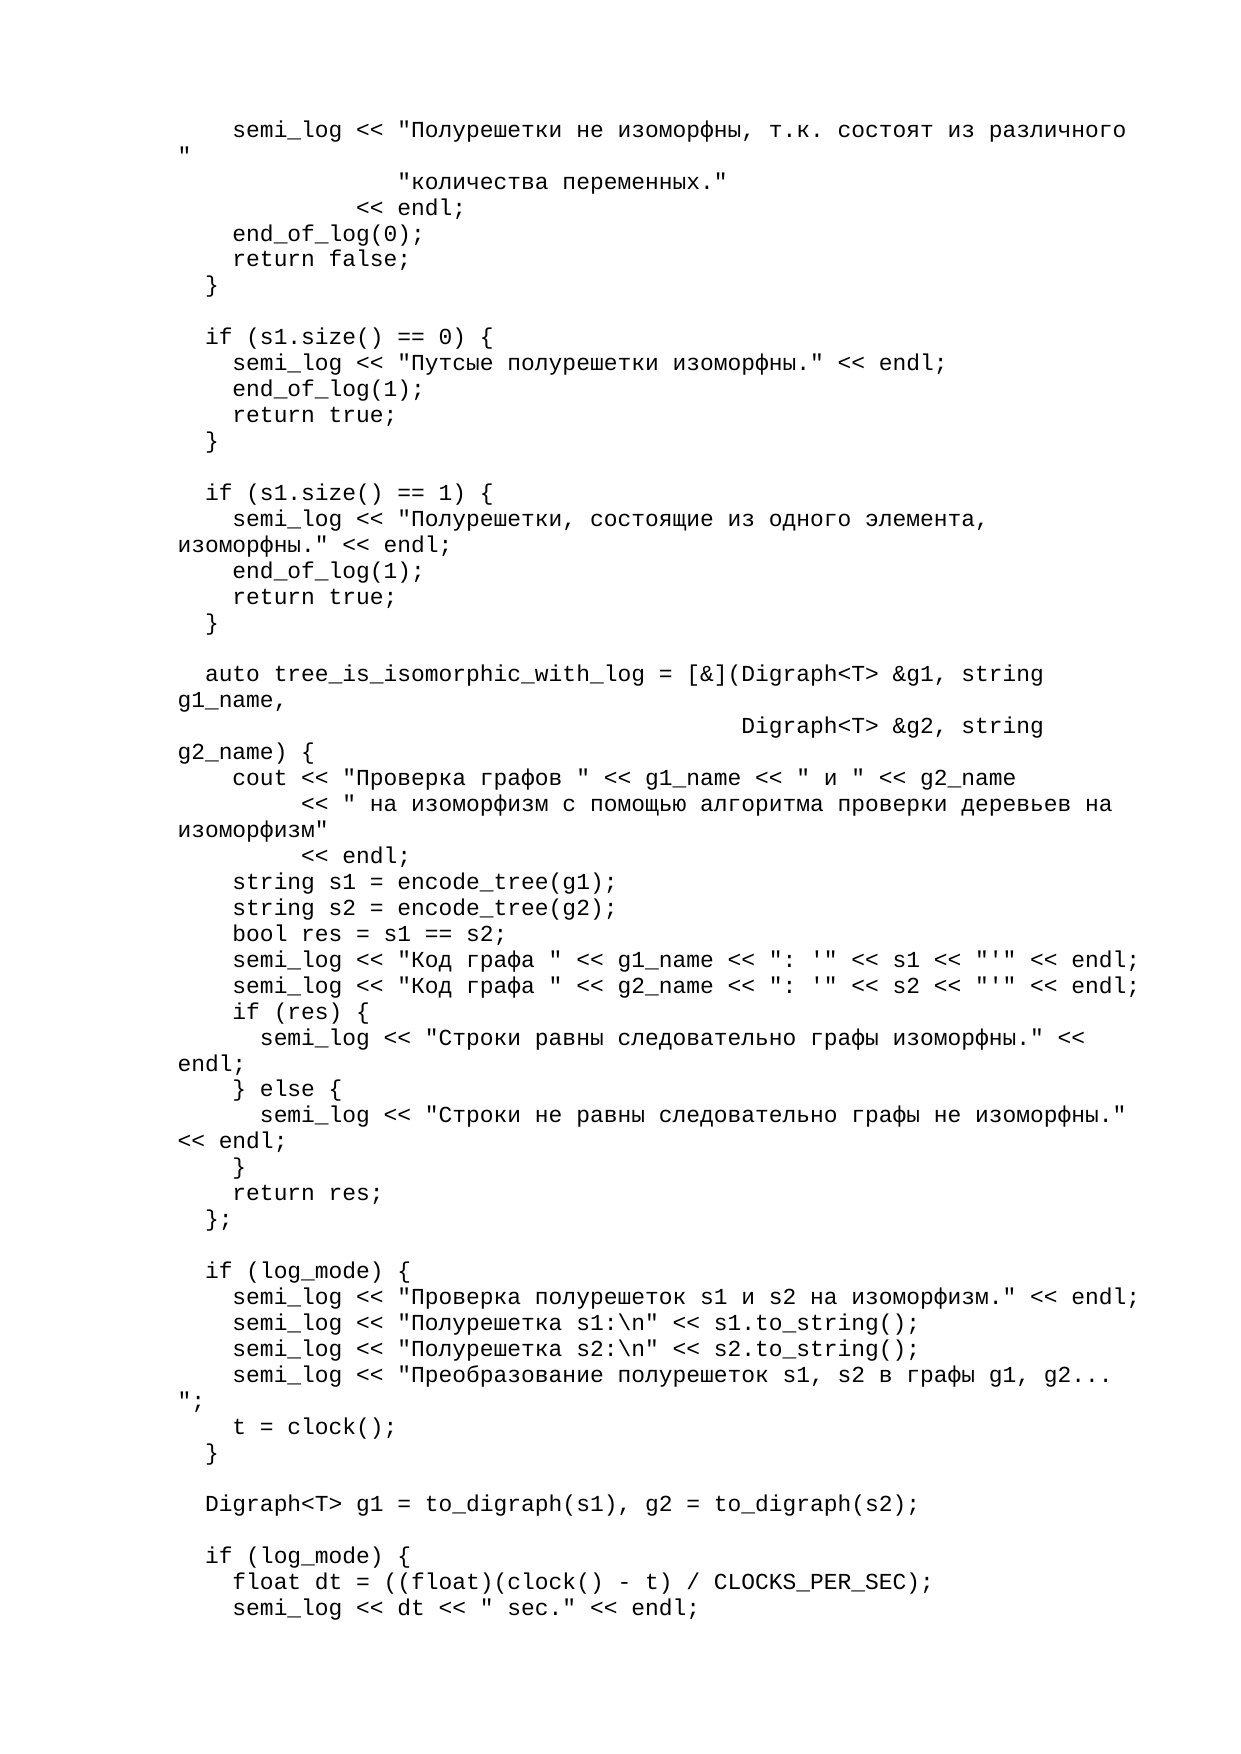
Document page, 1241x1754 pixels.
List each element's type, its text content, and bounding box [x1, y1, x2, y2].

text return true; [177, 403, 1152, 429]
text "количества переменных." [177, 170, 1152, 196]
text if (s1.size() == 1) { [177, 481, 1152, 507]
text semi_log << "Полурешетка s1:\n" << s1.to_string(); [177, 1311, 1152, 1337]
text semi_log << "Код графа " << g2_name << ": '" << s2 << "'" << endl; [177, 974, 1152, 1000]
text end_of_log(0); [177, 222, 1152, 248]
text }; [177, 1207, 1152, 1233]
text if (res) { [177, 1000, 1152, 1026]
text Digraph<T> g1 = to_digraph(s1), g2 = to_digraph(s2); [177, 1493, 1152, 1519]
text } [177, 1441, 1152, 1467]
text semi_log << "Преобразование полурешеток s1, s2 в графы g1, g2... "; [177, 1363, 1152, 1415]
text } [177, 429, 1152, 455]
text if (log_mode) { [177, 1545, 1152, 1571]
text return true; [177, 585, 1152, 611]
text semi_log << "Путсые полурешетки изоморфны." << endl; [177, 352, 1152, 377]
text end_of_log(1); [177, 377, 1152, 403]
text semi_log << "Полурешетка s2:\n" << s2.to_string(); [177, 1337, 1152, 1363]
text << endl; [177, 196, 1152, 222]
text t = clock(); [177, 1415, 1152, 1441]
text semi_log << "Проверка полурешеток s1 и s2 на изоморфизм." << endl; [177, 1285, 1152, 1311]
text semi_log << "Код графа " << g1_name << ": '" << s1 << "'" << endl; [177, 948, 1152, 974]
text } [177, 274, 1152, 300]
text semi_log << "Строки не равны следовательно графы не изоморфны." << endl; [177, 1104, 1152, 1156]
text } else { [177, 1078, 1152, 1104]
text bool res = s1 == s2; [177, 922, 1152, 948]
text semi_log << "Полурешетки не изоморфны, т.к. состоят из различного " [177, 118, 1152, 170]
text string s2 = encode_tree(g2); [177, 896, 1152, 922]
text cout << "Проверка графов " << g1_name << " и " << g2_name [177, 767, 1152, 792]
text return false; [177, 248, 1152, 274]
text << endl; [177, 844, 1152, 870]
text } [177, 611, 1152, 637]
text end_of_log(1); [177, 559, 1152, 585]
text string s1 = encode_tree(g1); [177, 870, 1152, 896]
text return res; [177, 1182, 1152, 1207]
text semi_log << "Строки равны следовательно графы изоморфны." << endl; [177, 1026, 1152, 1078]
text if (s1.size() == 0) { [177, 326, 1152, 352]
text semi_log << "Полурешетки, состоящие из одного элемента, изоморфны." << endl; [177, 507, 1152, 559]
text } [177, 1156, 1152, 1182]
text if (log_mode) { [177, 1259, 1152, 1285]
text << " на изоморфизм с помощью алгоритма проверки деревьев на изоморфизм" [177, 792, 1152, 844]
text semi_log << dt << " sec." << endl; [177, 1597, 1152, 1622]
text Digraph<T> &g2, string g2_name) { [177, 715, 1152, 767]
text float dt = ((float)(clock() - t) / CLOCKS_PER_SEC); [177, 1571, 1152, 1597]
text auto tree_is_isomorphic_with_log = [&](Digraph<T> &g1, string g1_name, [177, 663, 1152, 715]
